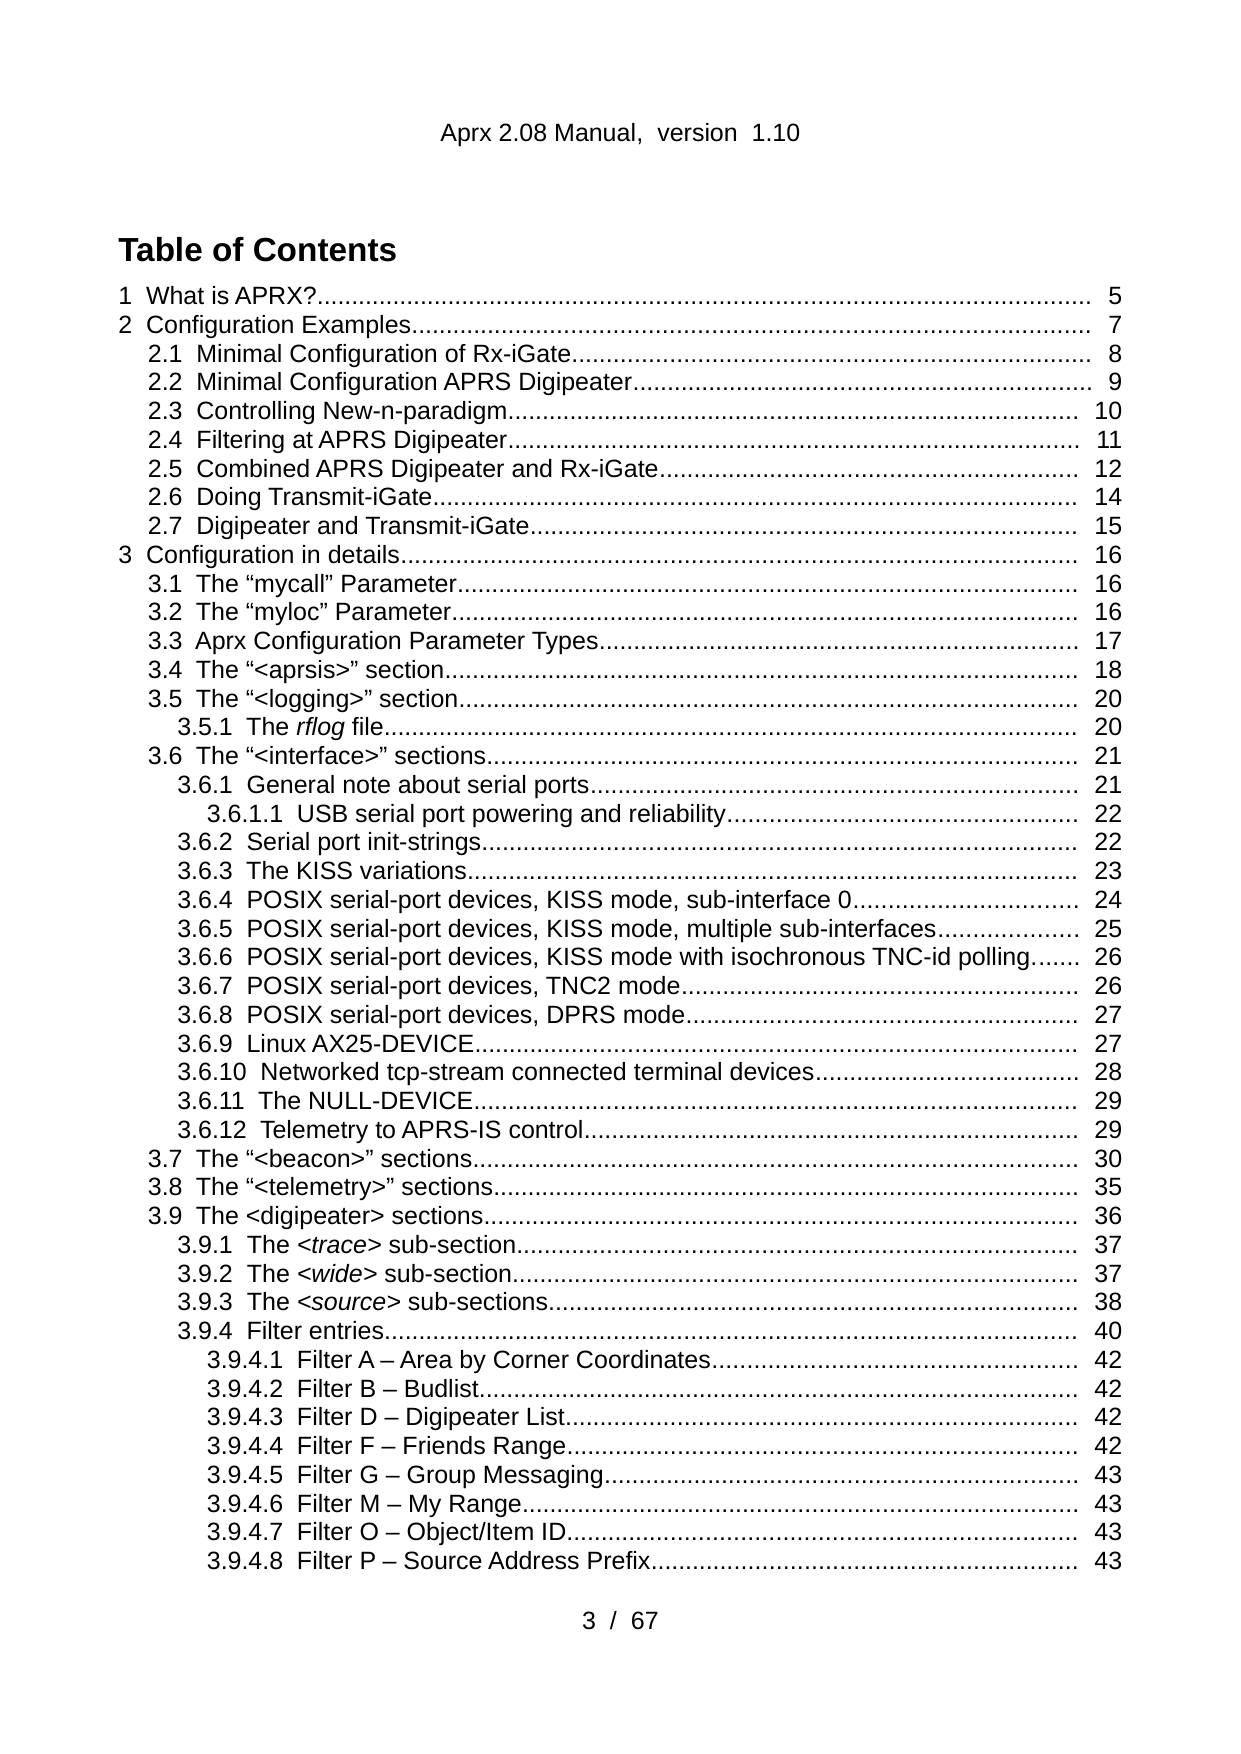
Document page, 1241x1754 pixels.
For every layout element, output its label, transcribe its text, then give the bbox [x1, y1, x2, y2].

text 3.6.10 Networked tcp-stream connected terminal devices 28 [177, 1057, 1122, 1086]
text 2.4 Filtering at APRS Digipeater 11 [148, 425, 1122, 453]
text 3.6.2 Serial port init-strings 22 [177, 827, 1122, 856]
text 3.9.4.7 Filter O – Object/Item ID 43 [207, 1517, 1122, 1546]
text 3.5 The “<logging>” section 20 [148, 683, 1122, 712]
text 3.1 The “mycall” Parameter 16 [148, 568, 1122, 597]
text 3.6.9 Linux AX25-DEVICE 27 [177, 1028, 1122, 1057]
text 2.6 Doing Transmit-iGate 14 [148, 482, 1122, 511]
text 3.6.8 POSIX serial-port devices, DPRS mode 27 [177, 1000, 1122, 1028]
text 3.9.2 The <wide> sub-section 37 [177, 1258, 1122, 1287]
text 3.6.1 General note about serial ports 21 [177, 770, 1122, 798]
text 3.6.11 The NULL-DEVICE 29 [177, 1086, 1122, 1115]
text 3.2 The “myloc” Parameter 16 [148, 597, 1122, 626]
text 3.9.4.3 Filter D – Digipeater List 42 [207, 1402, 1122, 1431]
text 3.3 Aprx Configuration Parameter Types 17 [148, 626, 1122, 655]
text 3.5.1 The rflog file 20 [177, 712, 1122, 741]
text 3.6.4 POSIX serial-port devices, KISS mode, sub-interface 0 24 [177, 885, 1122, 913]
text 3.6 The “<interface>” sections 21 [148, 741, 1122, 770]
text 3.4 The “<aprsis>” section 18 [148, 655, 1122, 683]
text 3.6.5 POSIX serial-port devices, KISS mode, multiple sub-interfaces 25 [177, 913, 1122, 942]
subtitle Table of Contents [118, 230, 1122, 268]
text 3.9.4.8 Filter P – Source Address Prefix 43 [207, 1546, 1122, 1575]
text 2.3 Controlling New-n-paradigm 10 [148, 396, 1122, 425]
text 3.9.3 The <source> sub-sections 38 [177, 1287, 1122, 1316]
text 1 What is APRX? 5 [118, 281, 1122, 310]
text 2.1 Minimal Configuration of Rx-iGate 8 [148, 338, 1122, 367]
text 3.6.6 POSIX serial-port devices, KISS mode with isochronous TNC-id polling. 26 [177, 942, 1122, 971]
text 3.6.12 Telemetry to APRS-IS control 29 [177, 1115, 1122, 1143]
text 2.2 Minimal Configuration APRS Digipeater 9 [148, 367, 1122, 396]
text 3.6.7 POSIX serial-port devices, TNC2 mode 26 [177, 971, 1122, 1000]
text 3.7 The “<beacon>” sections 30 [148, 1143, 1122, 1172]
text 3.9.4 Filter entries 40 [177, 1316, 1122, 1345]
text 3.8 The “<telemetry>” sections 35 [148, 1172, 1122, 1201]
text 3.9 The <digipeater> sections 36 [148, 1201, 1122, 1230]
text 2.7 Digipeater and Transmit-iGate 15 [148, 511, 1122, 540]
text 3.9.4.4 Filter F – Friends Range 42 [207, 1431, 1122, 1460]
text 3.9.1 The <trace> sub-section 37 [177, 1230, 1122, 1258]
text 3.6.3 The KISS variations 23 [177, 856, 1122, 885]
text 2.5 Combined APRS Digipeater and Rx-iGate 12 [148, 453, 1122, 482]
text 2 Configuration Examples 7 [118, 310, 1122, 338]
text 3.9.4.5 Filter G – Group Messaging 43 [207, 1460, 1122, 1488]
text 3 Configuration in details 16 [118, 540, 1122, 568]
text 3.9.4.1 Filter A – Area by Corner Coordinates 42 [207, 1345, 1122, 1373]
text 3.6.1.1 USB serial port powering and reliability 22 [207, 798, 1122, 827]
text 3.9.4.6 Filter M – My Range 43 [207, 1488, 1122, 1517]
text 3.9.4.2 Filter B – Budlist 42 [207, 1373, 1122, 1402]
